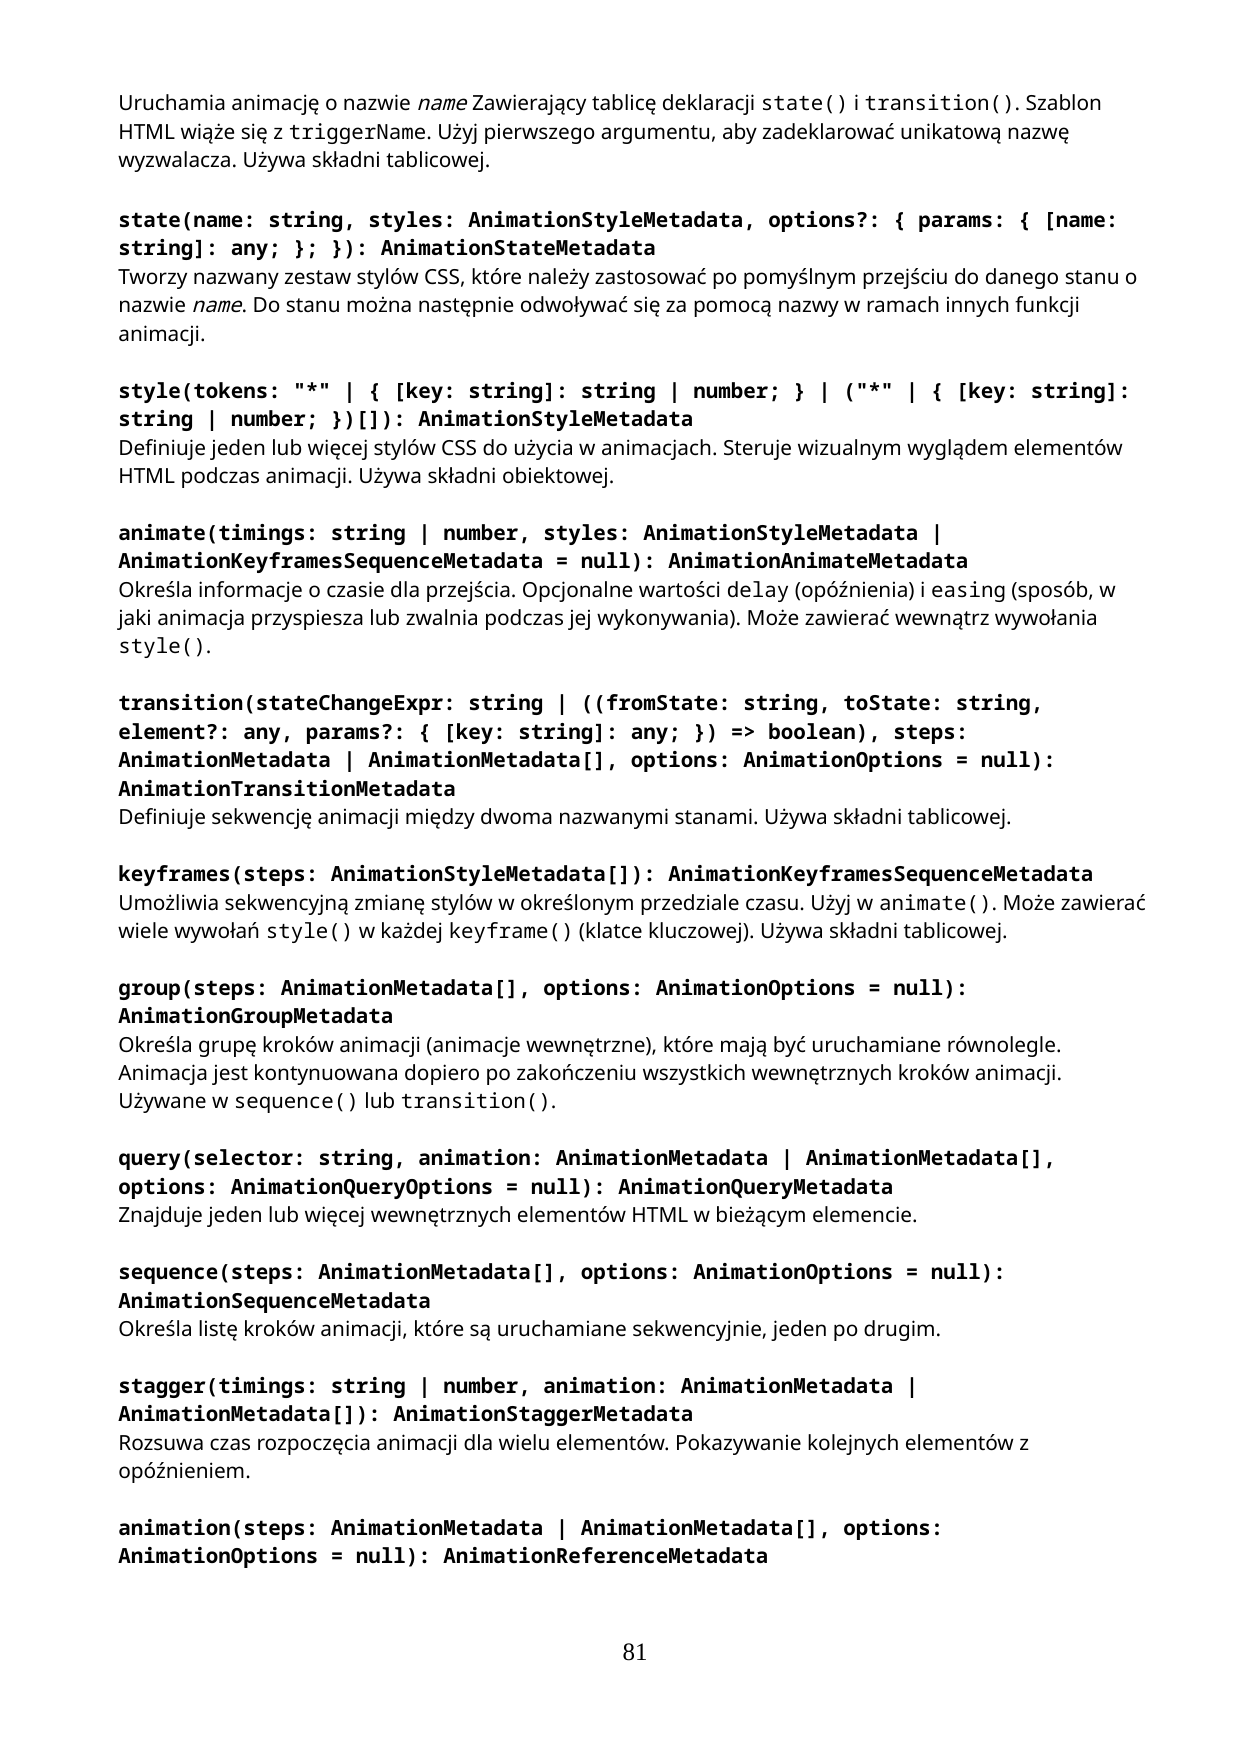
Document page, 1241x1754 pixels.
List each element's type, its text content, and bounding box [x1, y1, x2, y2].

text sequence(steps: AnimationMetadata[], options: AnimationOptions = null): AnimationSequenceMetadata [118, 1257, 1152, 1314]
text Uruchamia animację o nazwie name Zawierający tablicę deklaracji state() i transition(). Szablon HTML wiąże się z triggerName. Użyj pierwszego argumentu, aby zadeklarować unikatową nazwę wyzwalacza. Używa składni tablicowej. [118, 88, 1152, 174]
text group(steps: AnimationMetadata[], options: AnimationOptions = null): AnimationGroupMetadata [118, 973, 1152, 1030]
text Określa listę kroków animacji, które są uruchamiane sekwencyjnie, jeden po drugim. [118, 1314, 1152, 1343]
text transition(stateChangeExpr: string | ((fromState: string, toState: string, element?: any, params?: { [key: string]: any; }) => boolean), steps: AnimationMetadata | AnimationMetadata[], options: AnimationOptions = null): AnimationTransitionMetadata [118, 688, 1152, 802]
text Znajduje jeden lub więcej wewnętrznych elementów HTML w bieżącym elemencie. [118, 1200, 1152, 1229]
text animation(steps: AnimationMetadata | AnimationMetadata[], options: AnimationOptions = null): AnimationReferenceMetadata [118, 1513, 1152, 1570]
text Rozsuwa czas rozpoczęcia animacji dla wielu elementów. Pokazywanie kolejnych elementów z opóźnieniem. [118, 1428, 1152, 1485]
text state(name: string, styles: AnimationStyleMetadata, options?: { params: { [name: string]: any; }; }): AnimationStateMetadata [118, 205, 1152, 262]
text Definiuje jeden lub więcej stylów CSS do użycia w animacjach. Steruje wizualnym wyglądem elementów HTML podczas animacji. Używa składni obiektowej. [118, 433, 1152, 489]
text Określa grupę kroków animacji (animacje wewnętrzne), które mają być uruchamiane równolegle. Animacja jest kontynuowana dopiero po zakończeniu wszystkich wewnętrznych kroków animacji. Używane w sequence() lub transition(). [118, 1030, 1152, 1115]
text Umożliwia sekwencyjną zmianę stylów w określonym przedziale czasu. Użyj w animate(). Może zawierać wiele wywołań style() w każdej keyframe() (klatce kluczowej). Używa składni tablicowej. [118, 888, 1152, 944]
text query(selector: string, animation: AnimationMetadata | AnimationMetadata[], options: AnimationQueryOptions = null): AnimationQueryMetadata [118, 1143, 1152, 1200]
text Określa informacje o czasie dla przejścia. Opcjonalne wartości delay (opóźnienia) i easing (sposób, w jaki animacja przyspiesza lub zwalnia podczas jej wykonywania). Może zawierać wewnątrz wywołania style(). [118, 575, 1152, 660]
text Tworzy nazwany zestaw stylów CSS, które należy zastosować po pomyślnym przejściu do danego stanu o nazwie name. Do stanu można następnie odwoływać się za pomocą nazwy w ramach innych funkcji animacji. [118, 262, 1152, 347]
text animate(timings: string | number, styles: AnimationStyleMetadata | AnimationKeyframesSequenceMetadata = null): AnimationAnimateMetadata [118, 518, 1152, 575]
text keyframes(steps: AnimationStyleMetadata[]): AnimationKeyframesSequenceMetadata [118, 859, 1152, 888]
text style(tokens: "*" | { [key: string]: string | number; } | ("*" | { [key: string]: string | number; })[]): AnimationStyleMetadata [118, 376, 1152, 433]
text Definiuje sekwencję animacji między dwoma nazwanymi stanami. Używa składni tablicowej. [118, 802, 1152, 831]
text stagger(timings: string | number, animation: AnimationMetadata | AnimationMetadata[]): AnimationStaggerMetadata [118, 1371, 1152, 1428]
